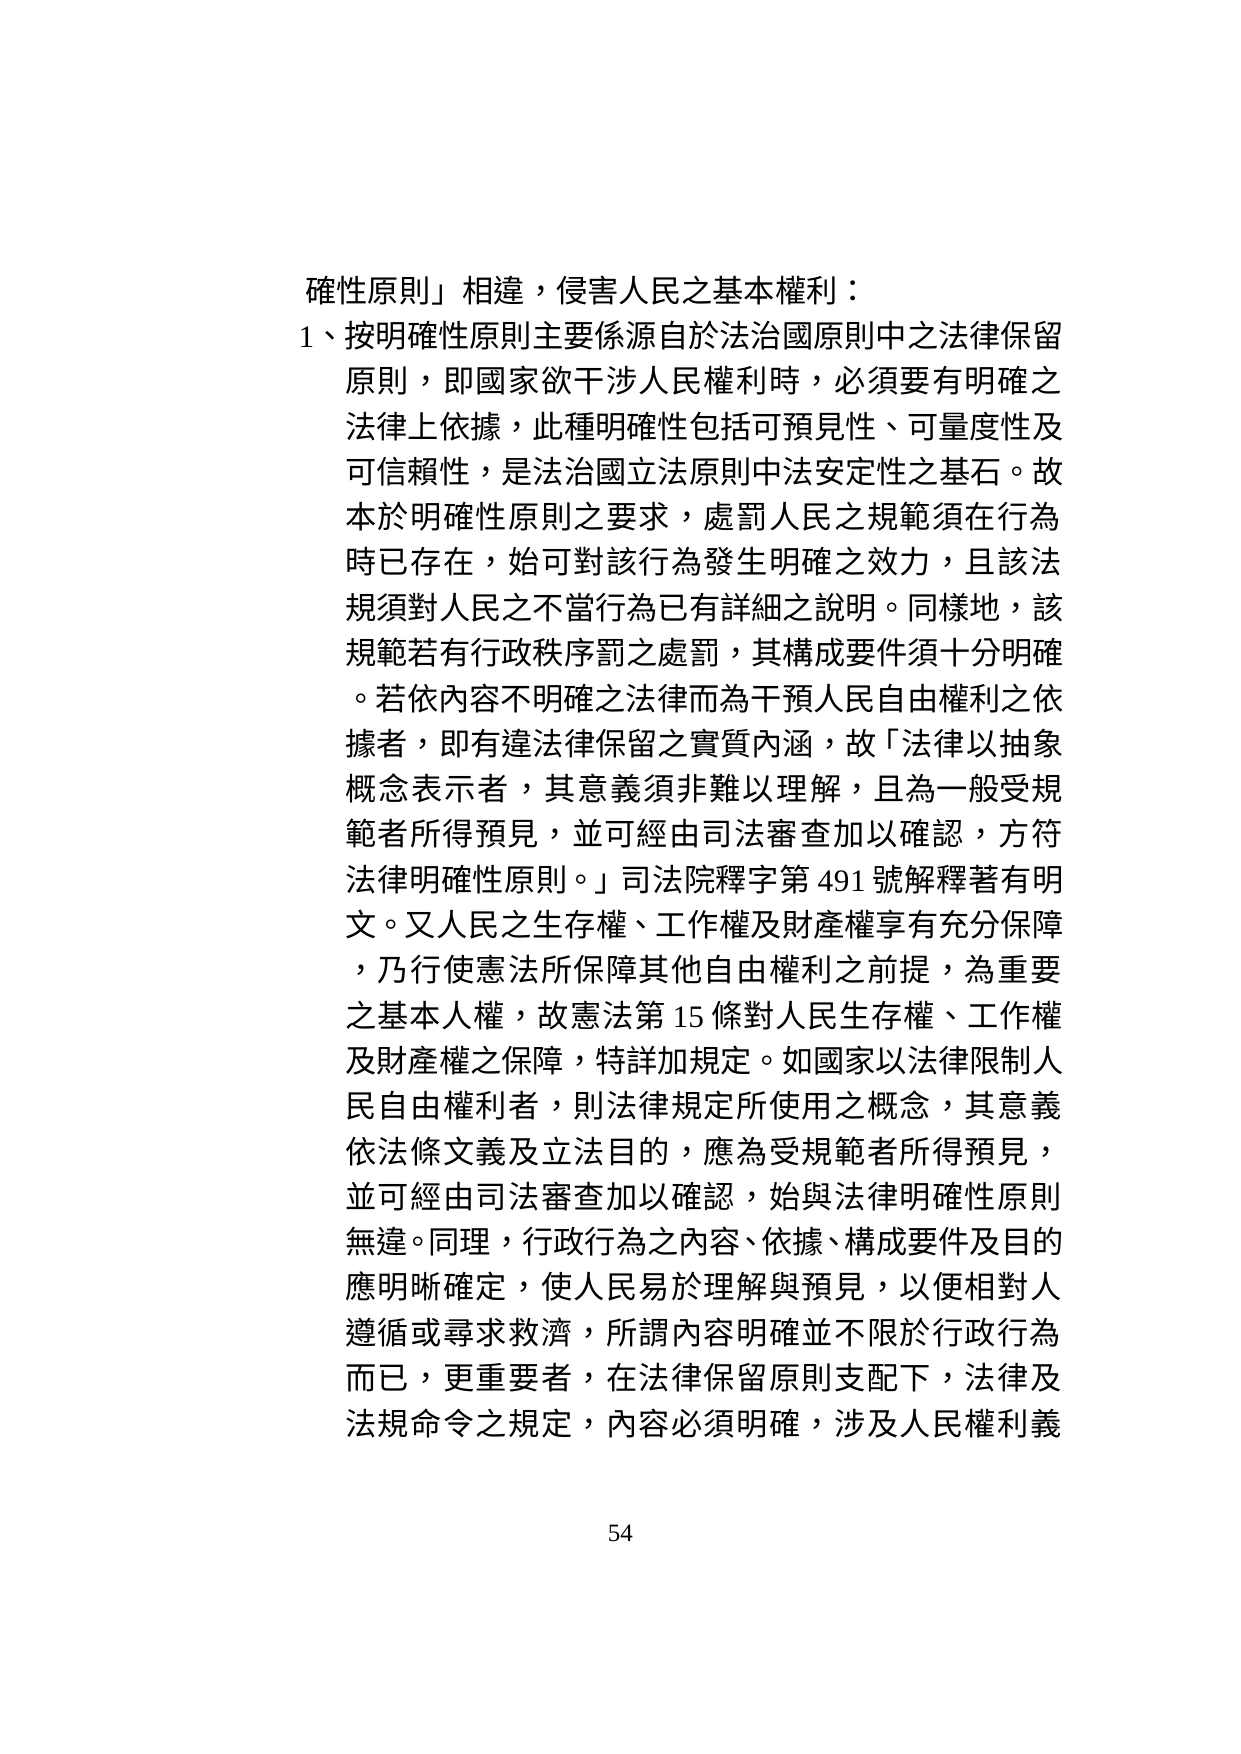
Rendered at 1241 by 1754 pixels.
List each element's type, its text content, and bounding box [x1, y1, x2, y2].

text 確性原則」相違，侵害人民之基本權利： [210, 266, 1063, 311]
text 1、按明確性原則主要係源自於法治國原則中之法律保留原則，即國家欲干涉人民權利時，必須要有明確之法律上依據，此種明確性包括可預見性、可量度性及可信賴性，是法治國立法原則中法安定性之基石。故本於明確性原則之要求，處罰人民之規範須在行為時已存在，始可對該行為發生明確之效力，且該法規須對人民之不當行為已有詳細之說明。同樣地，該規範若有行政秩序罰之處罰，其構成要件須十分明確。若依內容不明確之法律而為干預人民自由權利之依據者，即有違法律保留之實質內涵，故「法律以抽象概念表示者，其意義須非難以理解，且為一般受規範者所得預見，並可經由司法審查加以確認，方符法律明確性原則。」司法院釋字第491號解釋著有明文。又人民之生存權、工作權及財產權享有充分保障，乃行使憲法所保障其他自由權利之前提，為重要之基本人權，故憲法第15條對人民生存權、工作權及財產權之保障，特詳加規定。如國家以法律限制人民自由權利者，則法律規定所使用之概念，其意義依法條文義及立法目的，應為受規範者所得預見，並可經由司法審查加以確認，始與法律明確性原則無違。同理，行政行為之內容、依據、構成要件及目的應明晰確定，使人民易於理解與預見，以便相對人遵循或尋求救濟，所謂內容明確並不限於行政行為而已，更重要者，在法律保留原則支配下，法律及法規命令之規定，內容必須明確，涉及人民權利義 [298, 311, 1063, 1444]
